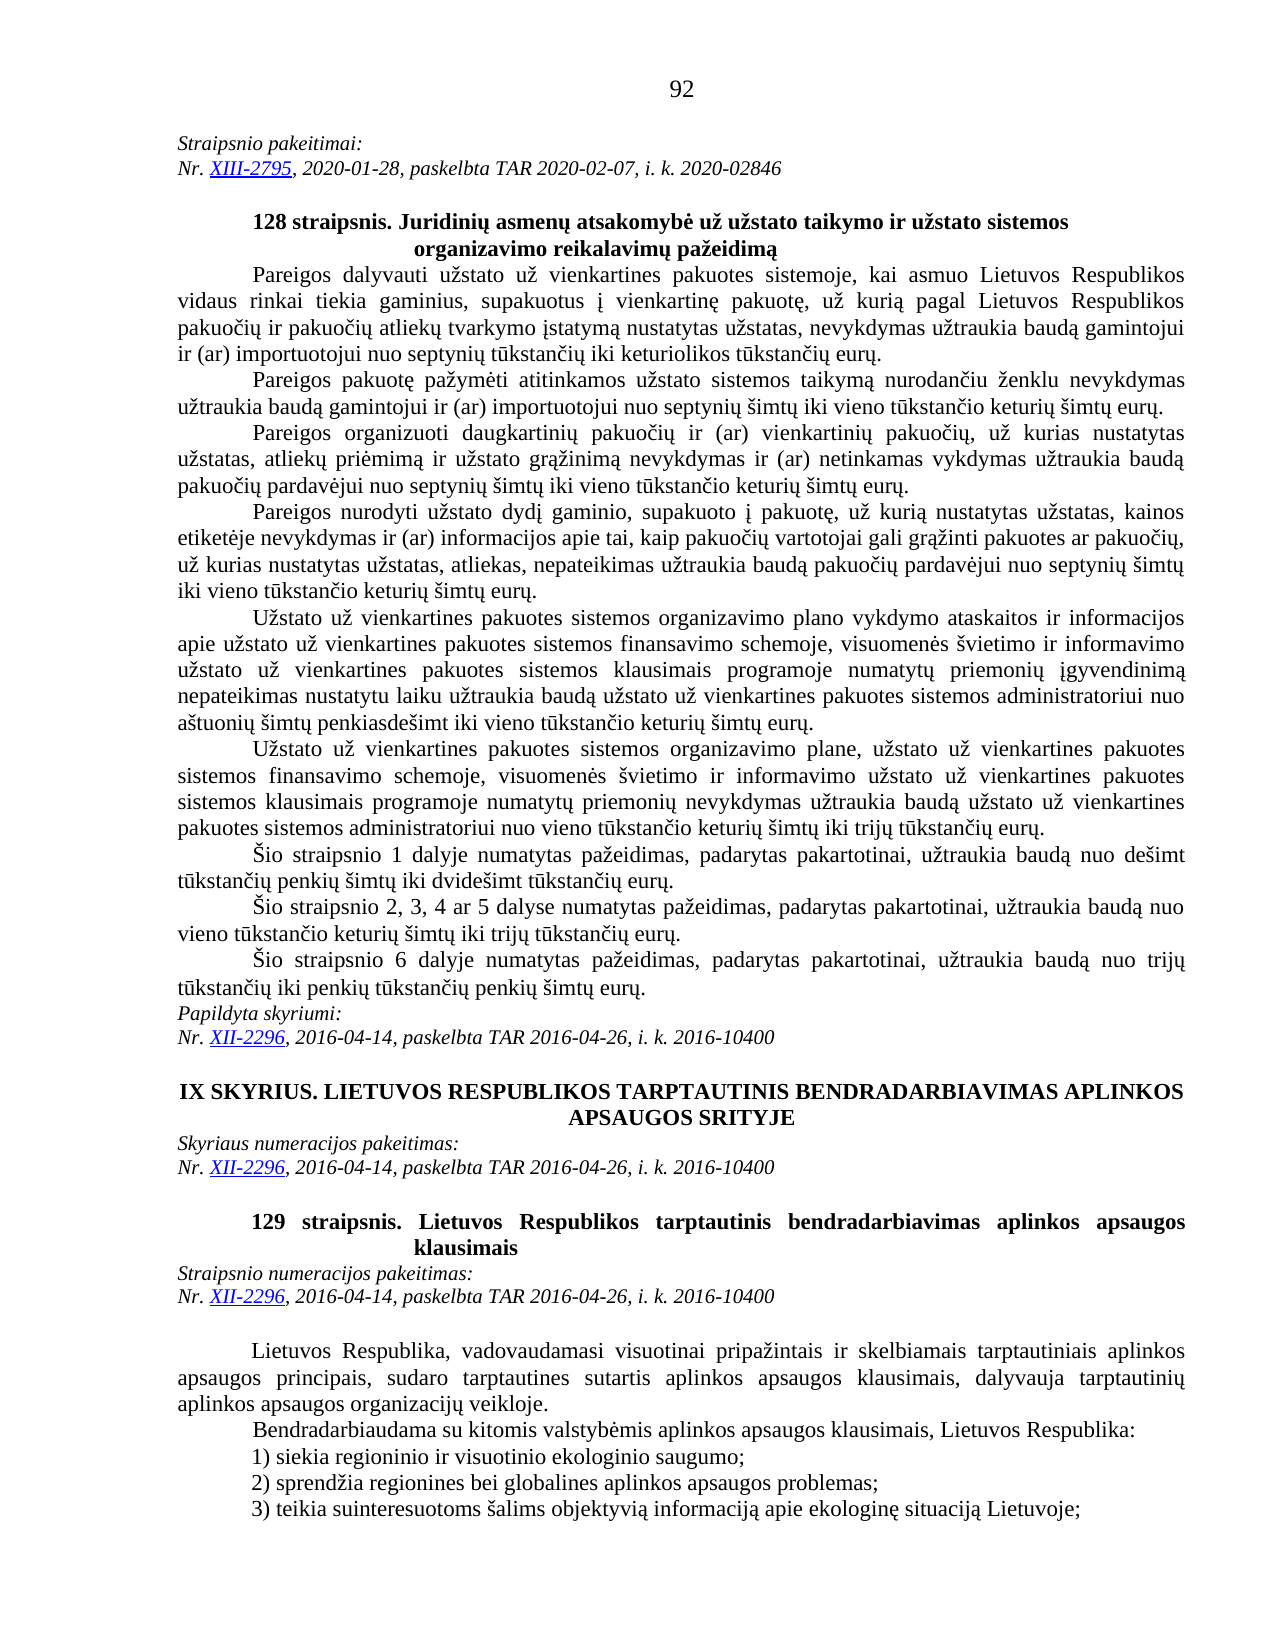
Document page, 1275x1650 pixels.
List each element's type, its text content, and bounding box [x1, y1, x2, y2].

text Šio straipsnio 6 dalyje numatytas pažeidimas, padarytas pakartotinai, užtraukia baudą nuo trijų tūkstančių iki penkių tūkstančių penkių šimtų eurų. [177, 946, 1186, 1001]
text Užstato už vienkartines pakuotes sistemos organizavimo plane, užstato už vienkartines pakuotes sistemos finansavimo schemoje, visuomenės švietimo ir informavimo užstato už vienkartines pakuotes sistemos klausimais programoje numatytų priemonių nevykdymas užtraukia baudą užstato už vienkartines pakuotes sistemos administratoriui nuo vieno tūkstančio keturių šimtų iki trijų tūkstančių eurų. [177, 735, 1186, 841]
text Nr. XII-2296, 2016-04-14, paskelbta TAR 2016-04-26, i. k. 2016-10400 [177, 1025, 1186, 1049]
text Skyriaus numeracijos pakeitimas: [177, 1131, 1186, 1155]
text 2) sprendžia regionines bei globalines aplinkos apsaugos problemas; [177, 1469, 1186, 1495]
text Šio straipsnio 1 dalyje numatytas pažeidimas, padarytas pakartotinai, užtraukia baudą nuo dešimt tūkstančių penkių šimtų iki dvidešimt tūkstančių eurų. [177, 841, 1186, 893]
text Pareigos pakuotę pažymėti atitinkamos užstato sistemos taikymą nurodančiu ženklu nevykdymas užtraukia baudą gamintojui ir (ar) importuotojui nuo septynių šimtų iki vieno tūkstančio keturių šimtų eurų. [177, 366, 1186, 419]
text 129 straipsnis. Lietuvos Respublikos tarptautinis bendradarbiavimas aplinkos apsaugos klausimais [251, 1208, 1186, 1260]
text IX SKYRIUS. LIETUVOS RESPUBLIKOS TARPTAUTINIS BENDRADARBIAVIMAS APLINKOS APSAUGOS SRITYJE [177, 1078, 1186, 1131]
text Lietuvos Respublika, vadovaudamasi visuotinai pripažintais ir skelbiamais tarptautiniais aplinkos apsaugos principais, sudaro tarptautines sutartis aplinkos apsaugos klausimais, dalyvauja tarptautinių aplinkos apsaugos organizacijų veikloje. [177, 1337, 1186, 1416]
text Nr. XIII-2795, 2020-01-28, paskelbta TAR 2020-02-07, i. k. 2020-02846 [177, 155, 1186, 179]
text 128 straipsnis. Juridinių asmenų atsakomybė už užstato taikymo ir užstato sistemos organizavimo reikalavimų pažeidimą [252, 208, 1186, 261]
text Pareigos organizuoti daugkartinių pakuočių ir (ar) vienkartinių pakuočių, už kurias nustatytas užstatas, atliekų priėmimą ir užstato grąžinimą nevykdymas ir (ar) netinkamas vykdymas užtraukia baudą pakuočių pardavėjui nuo septynių šimtų iki vieno tūkstančio keturių šimtų eurų. [177, 419, 1186, 498]
text 1) siekia regioninio ir visuotinio ekologinio saugumo; [177, 1443, 1186, 1469]
text Straipsnio pakeitimai: [177, 131, 1186, 155]
text 3) teikia suinteresuotoms šalims objektyvią informaciją apie ekologinę situaciją Lietuvoje; [177, 1495, 1186, 1522]
text Bendradarbiaudama su kitomis valstybėmis aplinkos apsaugos klausimais, Lietuvos Respublika: [177, 1416, 1186, 1443]
text Pareigos nurodyti užstato dydį gaminio, supakuoto į pakuotę, už kurią nustatytas užstatas, kainos etiketėje nevykdymas ir (ar) informacijos apie tai, kaip pakuočių vartotojai gali grąžinti pakuotes ar pakuočių, už kurias nustatytas užstatas, atliekas, nepateikimas užtraukia baudą pakuočių pardavėjui nuo septynių šimtų iki vieno tūkstančio keturių šimtų eurų. [177, 498, 1186, 603]
text Užstato už vienkartines pakuotes sistemos organizavimo plano vykdymo ataskaitos ir informacijos apie užstato už vienkartines pakuotes sistemos finansavimo schemoje, visuomenės švietimo ir informavimo užstato už vienkartines pakuotes sistemos klausimais programoje numatytų priemonių įgyvendinimą nepateikimas nustatytu laiku užtraukia baudą užstato už vienkartines pakuotes sistemos administratoriui nuo aštuonių šimtų penkiasdešimt iki vieno tūkstančio keturių šimtų eurų. [177, 603, 1186, 735]
text Šio straipsnio 2, 3, 4 ar 5 dalyse numatytas pažeidimas, padarytas pakartotinai, užtraukia baudą nuo vieno tūkstančio keturių šimtų iki trijų tūkstančių eurų. [177, 893, 1186, 946]
text Pareigos dalyvauti užstato už vienkartines pakuotes sistemoje, kai asmuo Lietuvos Respublikos vidaus rinkai tiekia gaminius, supakuotus į vienkartinę pakuotę, už kurią pagal Lietuvos Respublikos pakuočių ir pakuočių atliekų tvarkymo įstatymą nustatytas užstatas, nevykdymas užtraukia baudą gamintojui ir (ar) importuotojui nuo septynių tūkstančių iki keturiolikos tūkstančių eurų. [177, 261, 1186, 366]
text Nr. XII-2296, 2016-04-14, paskelbta TAR 2016-04-26, i. k. 2016-10400 [177, 1284, 1186, 1308]
text Straipsnio numeracijos pakeitimas: [177, 1260, 1186, 1284]
text Nr. XII-2296, 2016-04-14, paskelbta TAR 2016-04-26, i. k. 2016-10400 [177, 1155, 1186, 1179]
text Papildyta skyriumi: [177, 1001, 1186, 1025]
